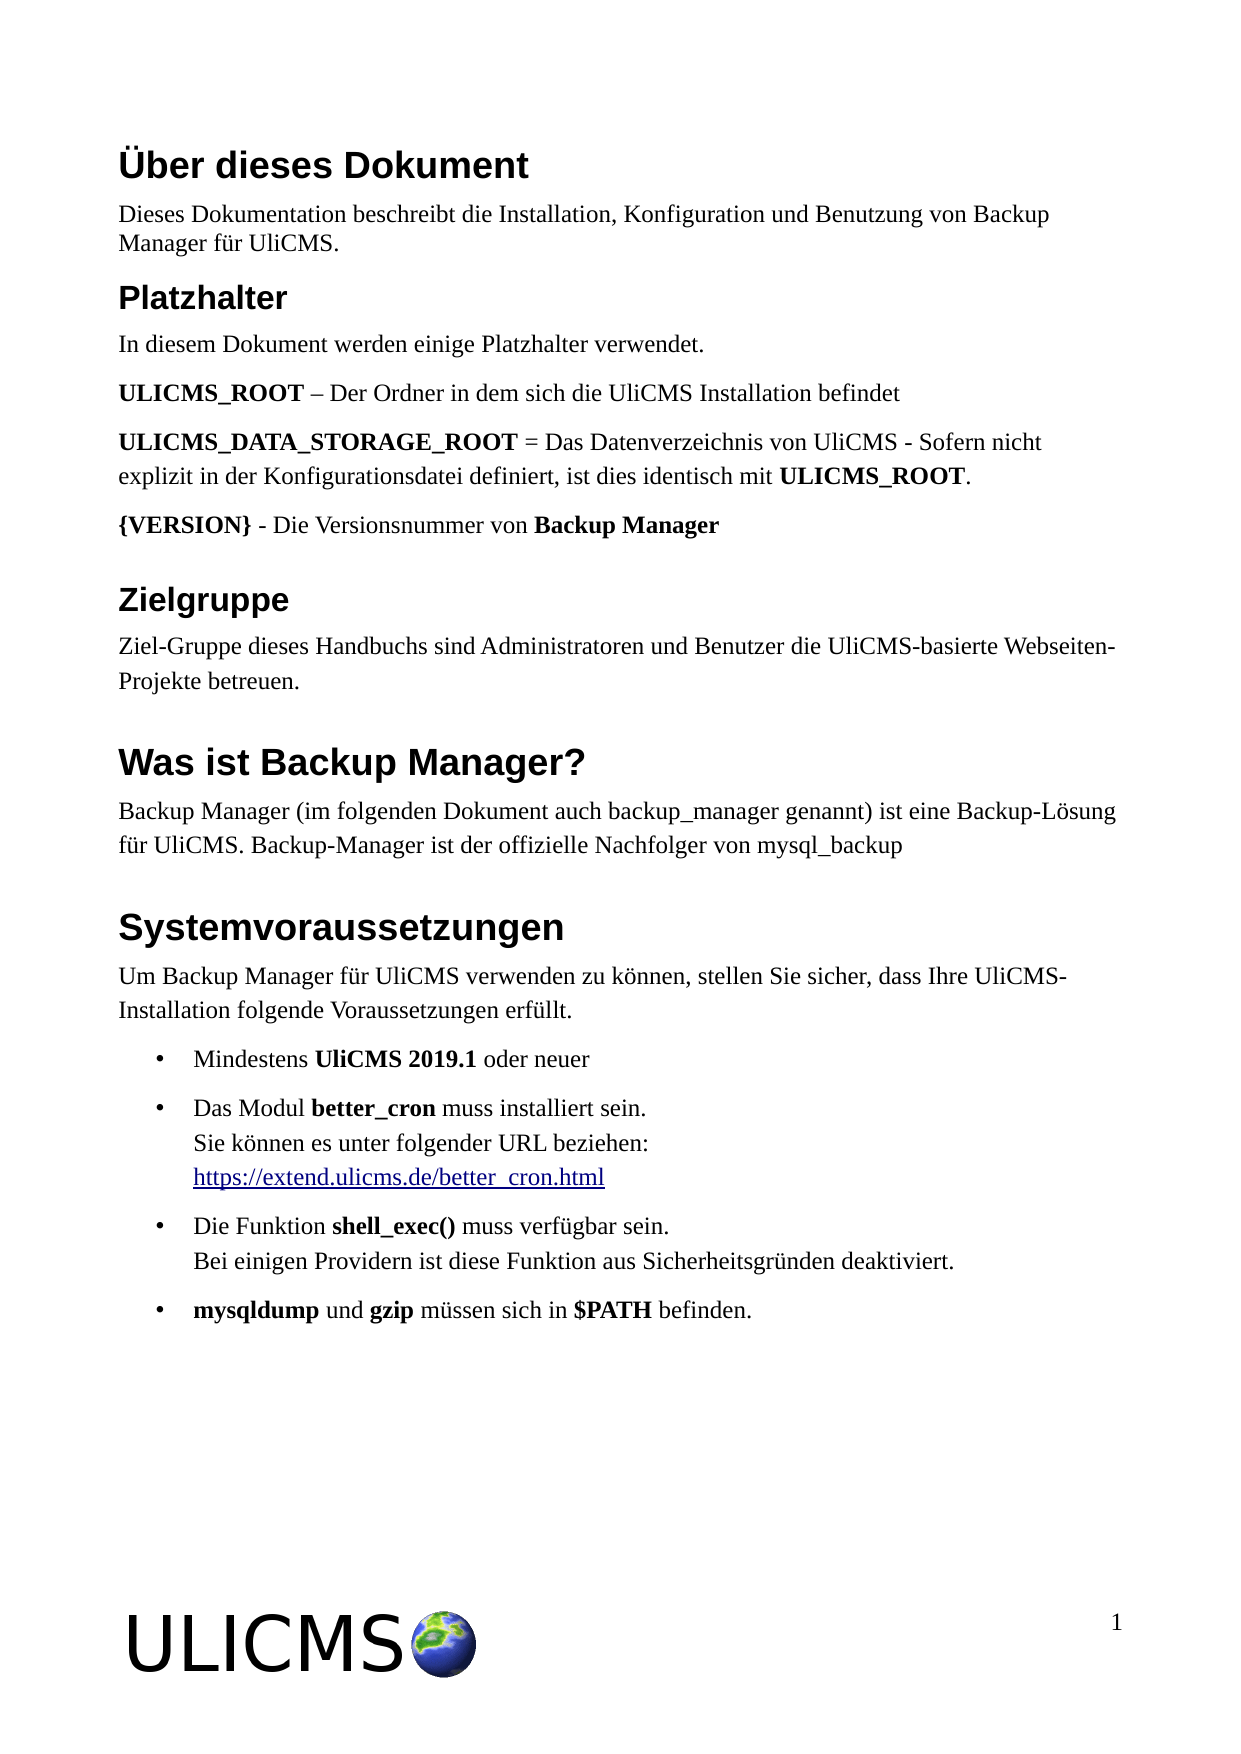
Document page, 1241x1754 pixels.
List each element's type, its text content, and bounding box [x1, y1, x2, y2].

text ULICMS_ROOT – Der Ordner in dem sich die UliCMS Installation befindet [118, 378, 1123, 407]
list Mindestens UliCMS 2019.1 oder neuer [156, 1044, 1123, 1073]
text {VERSION} - Die Versionsnummer von Backup Manager [118, 510, 1123, 539]
subtitle Über dieses Dokument [118, 143, 1123, 187]
list mysqldump und gzip müssen sich in $PATH befinden. [156, 1295, 1123, 1324]
text Backup Manager (im folgenden Dokument auch backup_manager genannt) ist eine Backup-Lösung für UliCMS. Backup-Manager ist der offizielle Nachfolger von mysql_backup [118, 796, 1123, 859]
subtitle Was ist Backup Manager? [118, 740, 1123, 784]
subtitle Zielgruppe [118, 580, 1123, 619]
text Ziel-Gruppe dieses Handbuchs sind Administratoren und Benutzer die UliCMS-basierte Webseiten-Projekte betreuen. [118, 631, 1123, 695]
text ULICMS_DATA_STORAGE_ROOT = Das Datenverzeichnis von UliCMS - Sofern nicht explizit in der Konfigurationsdatei definiert, ist dies identisch mit ULICMS_ROOT. [118, 427, 1123, 490]
subtitle Platzhalter [118, 278, 1123, 316]
list Die Funktion shell_exec() muss verfügbar sein. Bei einigen Providern ist diese Funktion aus Sicherheitsgründen deaktiviert. [156, 1211, 1123, 1275]
list Das Modul better_cron muss installiert sein. Sie können es unter folgender URL beziehen: https://extend.ulicms.de/better_cron.html [156, 1093, 1123, 1191]
picture [118, 1607, 479, 1681]
text In diesem Dokument werden einige Platzhalter verwendet. [118, 329, 1123, 357]
subtitle Systemvoraussetzungen [118, 905, 1123, 948]
text Dieses Dokumentation beschreibt die Installation, Konfiguration und Benutzung von Backup Manager für UliCMS. [118, 199, 1123, 257]
text Um Backup Manager für UliCMS verwenden zu können, stellen Sie sicher, dass Ihre UliCMS-Installation folgende Voraussetzungen erfüllt. [118, 961, 1123, 1024]
